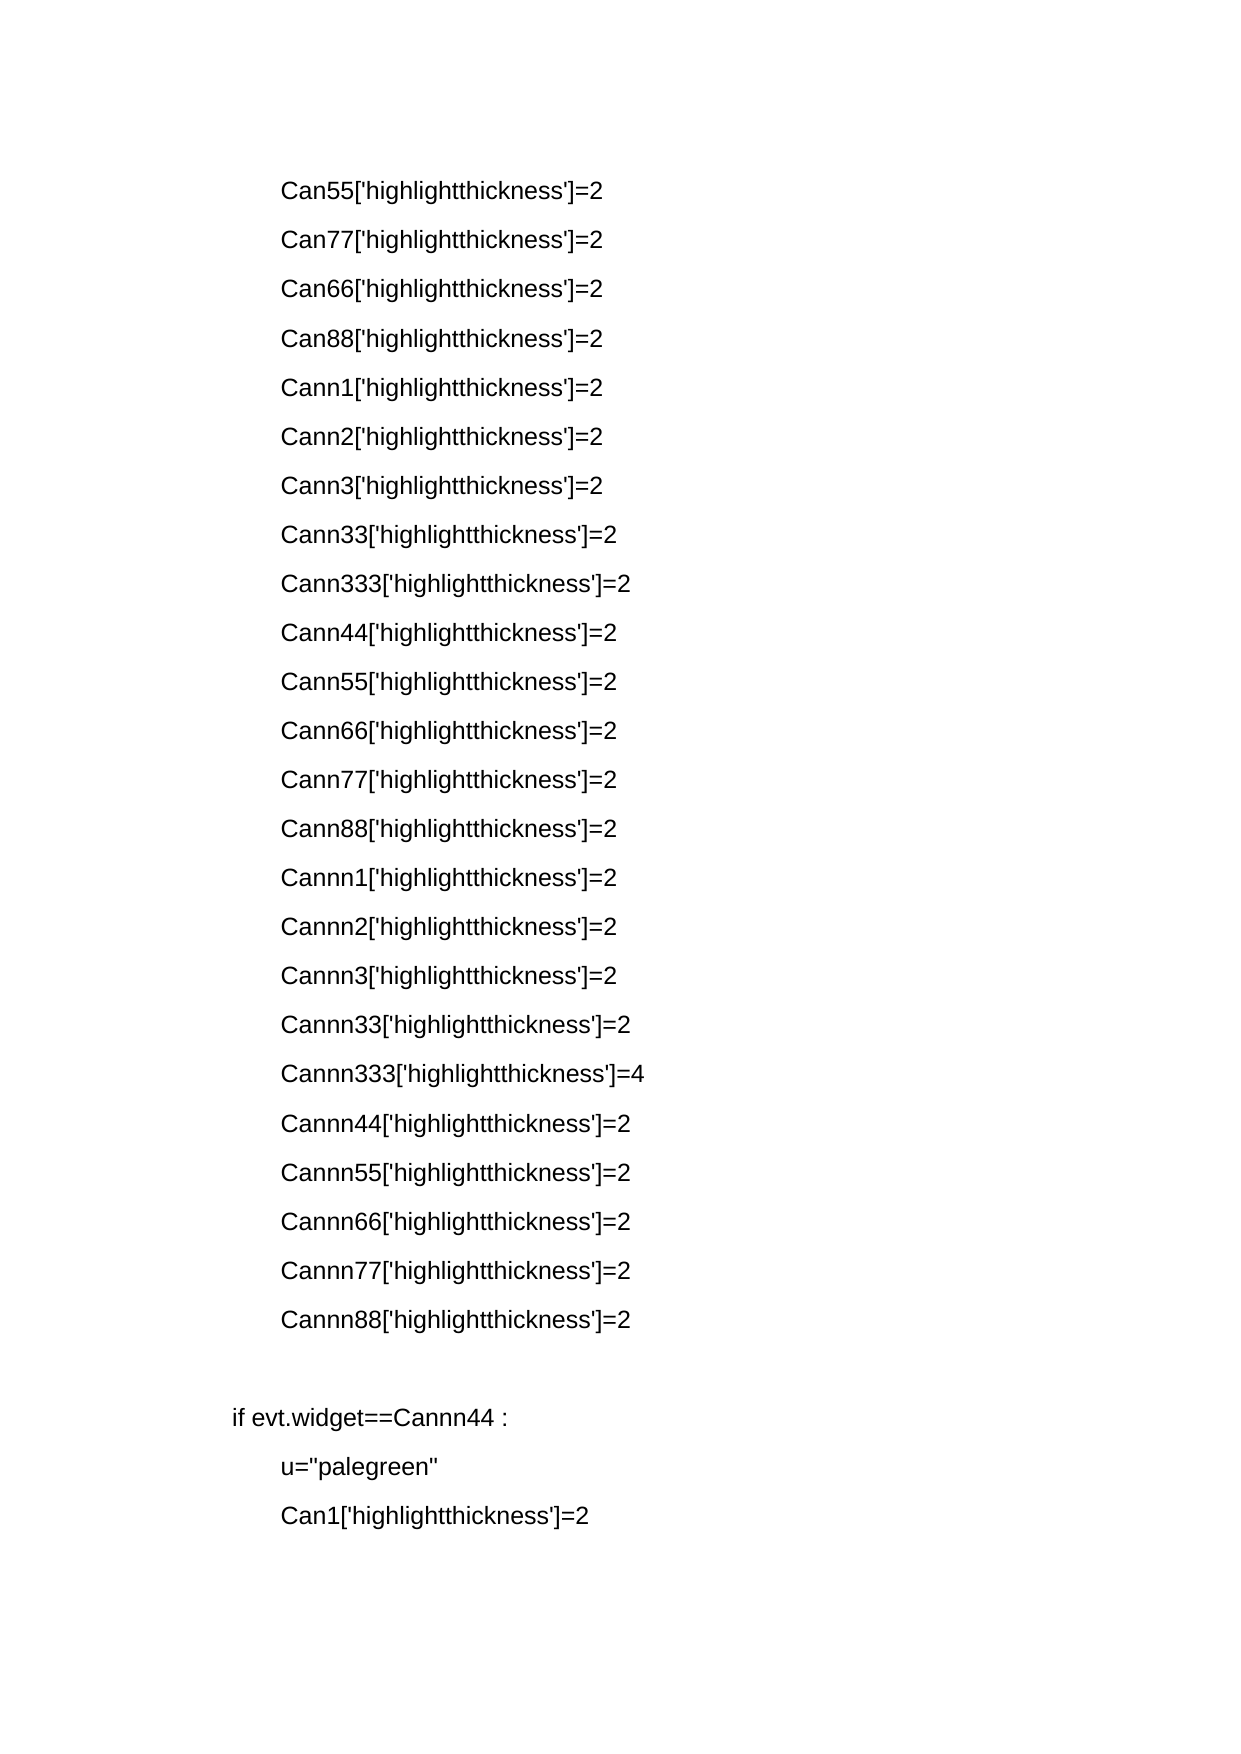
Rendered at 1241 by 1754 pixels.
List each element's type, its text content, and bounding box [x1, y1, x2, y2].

text Cann333['highlightthickness']=2 [118, 569, 1122, 598]
text Cann2['highlightthickness']=2 [118, 422, 1122, 450]
text Can1['highlightthickness']=2 [118, 1501, 1122, 1530]
text Cann55['highlightthickness']=2 [118, 667, 1122, 696]
text u="palegreen" [118, 1452, 1122, 1481]
text Cannn3['highlightthickness']=2 [118, 961, 1122, 990]
text Cann3['highlightthickness']=2 [118, 471, 1122, 499]
text if evt.widget==Cannn44 : [118, 1403, 1122, 1432]
text Cann44['highlightthickness']=2 [118, 618, 1122, 647]
text Can55['highlightthickness']=2 [118, 176, 1122, 205]
text Can66['highlightthickness']=2 [118, 274, 1122, 303]
text Cann33['highlightthickness']=2 [118, 520, 1122, 548]
text Cannn88['highlightthickness']=2 [118, 1305, 1122, 1333]
text Cannn1['highlightthickness']=2 [118, 863, 1122, 892]
text Cann77['highlightthickness']=2 [118, 765, 1122, 794]
text Cannn66['highlightthickness']=2 [118, 1207, 1122, 1235]
text Can77['highlightthickness']=2 [118, 225, 1122, 254]
text Cannn33['highlightthickness']=2 [118, 1010, 1122, 1039]
text Cannn44['highlightthickness']=2 [118, 1108, 1122, 1137]
text Cannn2['highlightthickness']=2 [118, 912, 1122, 941]
text Cannn77['highlightthickness']=2 [118, 1256, 1122, 1284]
text Cann66['highlightthickness']=2 [118, 716, 1122, 745]
text Cann1['highlightthickness']=2 [118, 373, 1122, 401]
text Cann88['highlightthickness']=2 [118, 814, 1122, 843]
text Can88['highlightthickness']=2 [118, 323, 1122, 352]
text Cannn333['highlightthickness']=4 [118, 1059, 1122, 1088]
text Cannn55['highlightthickness']=2 [118, 1158, 1122, 1186]
